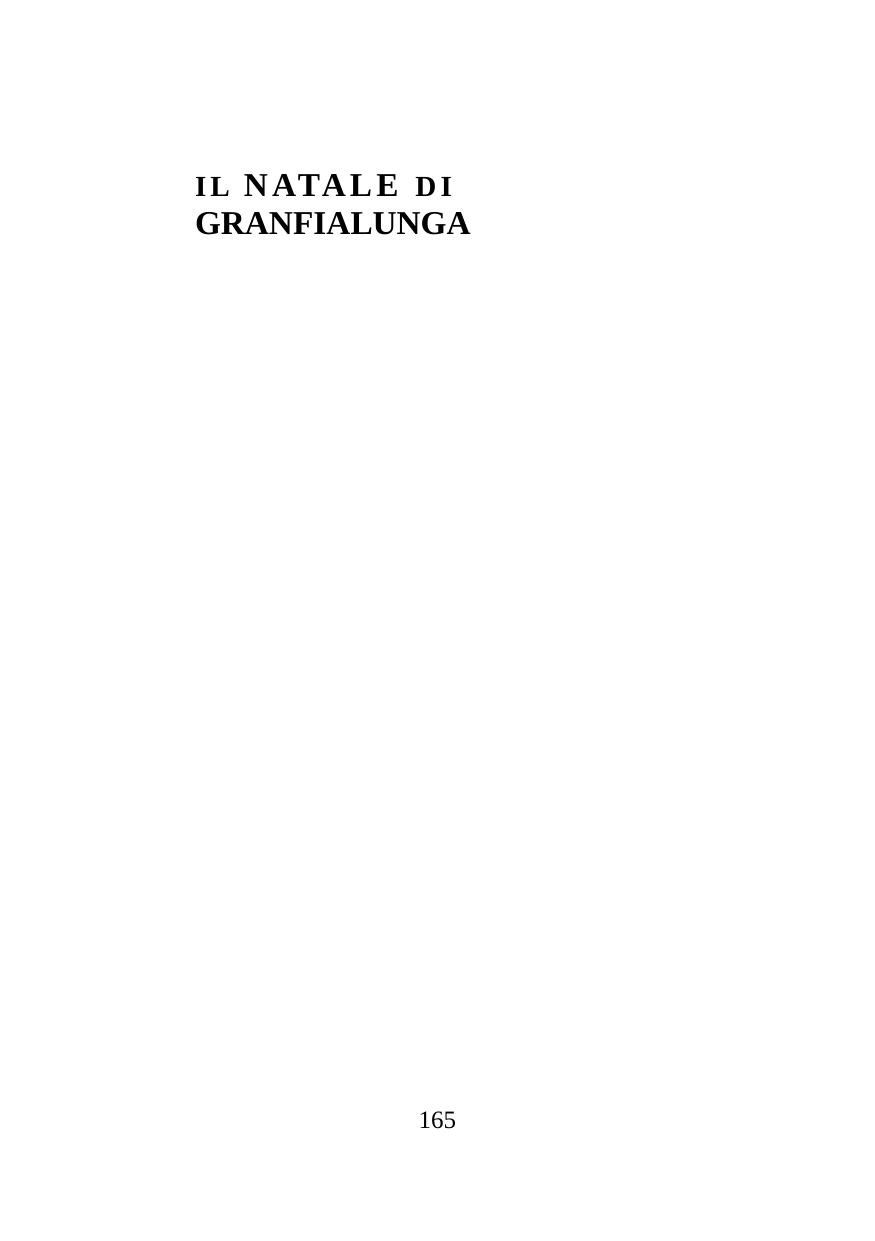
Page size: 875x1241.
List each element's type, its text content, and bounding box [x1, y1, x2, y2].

subtitle IL NATALE DI GRANFIALUNGA [195, 165, 768, 242]
